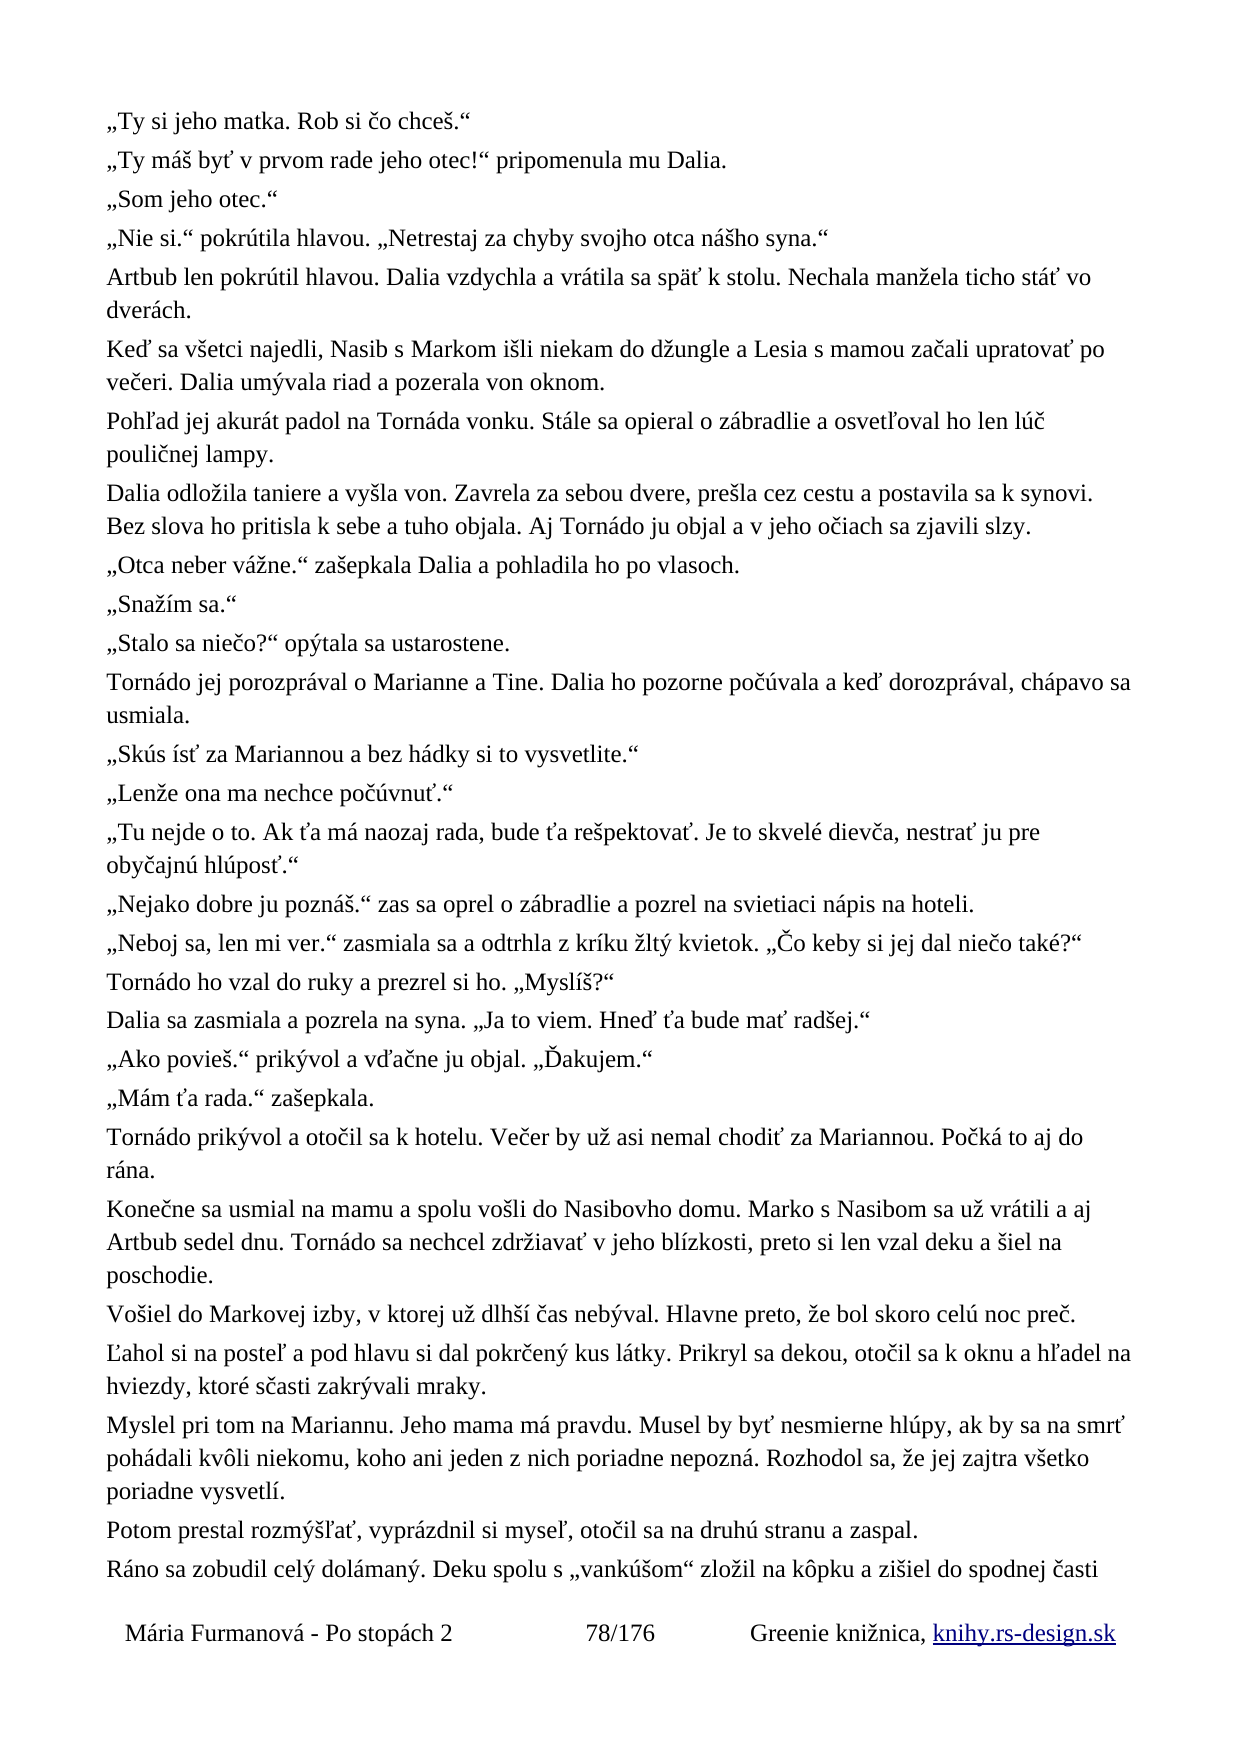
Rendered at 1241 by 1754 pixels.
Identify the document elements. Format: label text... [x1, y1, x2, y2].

text „Som jeho otec.“ [106, 184, 1134, 213]
text Dalia sa zasmiala a pozrela na syna. „Ja to viem. Hneď ťa bude mať radšej.“ [106, 1006, 1134, 1034]
text „Nejako dobre ju poznáš.“ zas sa oprel o zábradlie a pozrel na svietiaci nápis na hoteli. [106, 889, 1134, 917]
text „Stalo sa niečo?“ opýtala sa ustarostene. [106, 628, 1134, 657]
text „Mám ťa rada.“ zašepkala. [106, 1083, 1134, 1112]
text „Skús ísť za Mariannou a bez hádky si to vysvetlite.“ [106, 739, 1134, 768]
text Myslel pri tom na Mariannu. Jeho mama má pravdu. Musel by byť nesmierne hlúpy, ak by sa na smrť pohádali kvôli niekomu, koho ani jeden z nich poriadne nepozná. Rozhodol sa, že jej zajtra všetko poriadne vysvetlí. [106, 1410, 1134, 1505]
text Artbub len pokrútil hlavou. Dalia vzdychla a vrátila sa späť k stolu. Nechala manžela ticho stáť vo dverách. [106, 262, 1134, 324]
text „Neboj sa, len mi ver.“ zasmiala sa a odtrhla z kríku žltý kvietok. „Čo keby si jej dal niečo také?“ [106, 928, 1134, 956]
text Tornádo prikývol a otočil sa k hotelu. Večer by už asi nemal chodiť za Mariannou. Počká to aj do rána. [106, 1122, 1134, 1184]
text Ľahol si na posteľ a pod hlavu si dal pokrčený kus látky. Prikryl sa dekou, otočil sa k oknu a hľadel na hviezdy, ktoré sčasti zakrývali mraky. [106, 1338, 1134, 1400]
text Vošiel do Markovej izby, v ktorej už dlhší čas nebýval. Hlavne preto, že bol skoro celú noc preč. [106, 1299, 1134, 1328]
text Konečne sa usmial na mamu a spolu vošli do Nasibovho domu. Marko s Nasibom sa už vrátili a aj Artbub sedel dnu. Tornádo sa nechcel zdržiavať v jeho blízkosti, preto si len vzal deku a šiel na poschodie. [106, 1194, 1134, 1289]
text Tornádo jej porozprával o Marianne a Tine. Dalia ho pozorne počúvala a keď dorozprával, chápavo sa usmiala. [106, 667, 1134, 729]
text Dalia odložila taniere a vyšla von. Zavrela za sebou dvere, prešla cez cestu a postavila sa k synovi. Bez slova ho pritisla k sebe a tuho objala. Aj Tornádo ju objal a v jeho očiach sa zjavili slzy. [106, 478, 1134, 540]
text „Ako povieš.“ prikývol a vďačne ju objal. „Ďakujem.“ [106, 1044, 1134, 1073]
text Keď sa všetci najedli, Nasib s Markom išli niekam do džungle a Lesia s mamou začali upratovať po večeri. Dalia umývala riad a pozerala von oknom. [106, 334, 1134, 396]
text Pohľad jej akurát padol na Tornáda vonku. Stále sa opieral o zábradlie a osvetľoval ho len lúč pouličnej lampy. [106, 406, 1134, 468]
text „Snažím sa.“ [106, 589, 1134, 618]
text „Otca neber vážne.“ zašepkala Dalia a pohladila ho po vlasoch. [106, 550, 1134, 579]
text Ráno sa zobudil celý dolámaný. Deku spolu s „vankúšom“ zložil na kôpku a zišiel do spodnej časti [106, 1554, 1134, 1583]
text „Tu nejde o to. Ak ťa má naozaj rada, bude ťa rešpektovať. Je to skvelé dievča, nestrať ju pre obyčajnú hlúposť.“ [106, 817, 1134, 878]
text Potom prestal rozmýšľať, vyprázdnil si myseľ, otočil sa na druhú stranu a zaspal. [106, 1515, 1134, 1544]
text „Ty si jeho matka. Rob si čo chceš.“ [106, 106, 1134, 135]
text „Lenže ona ma nechce počúvnuť.“ [106, 778, 1134, 807]
text Tornádo ho vzal do ruky a prezrel si ho. „Myslíš?“ [106, 967, 1134, 995]
text „Nie si.“ pokrútila hlavou. „Netrestaj za chyby svojho otca nášho syna.“ [106, 223, 1134, 252]
text „Ty máš byť v prvom rade jeho otec!“ pripomenula mu Dalia. [106, 145, 1134, 174]
